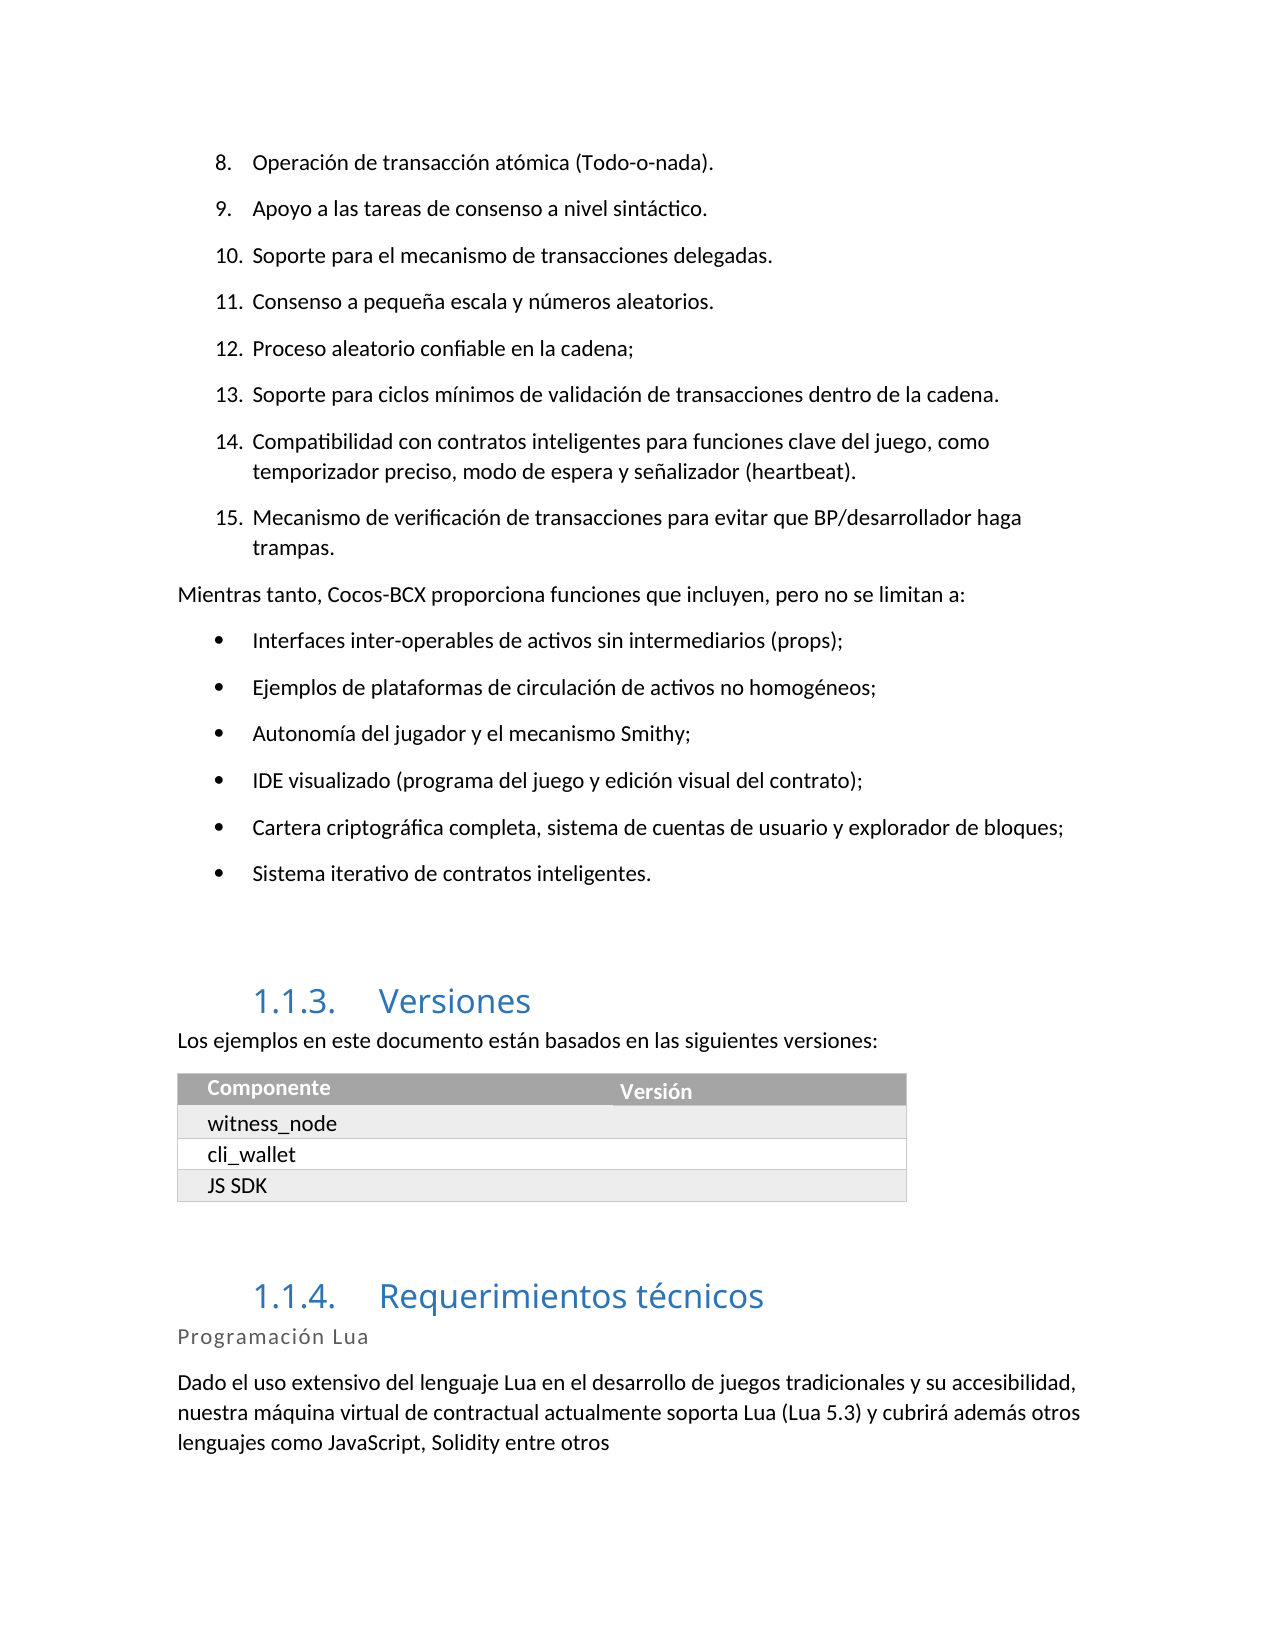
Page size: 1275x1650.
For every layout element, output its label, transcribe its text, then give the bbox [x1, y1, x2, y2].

text Dado el uso extensivo del lenguaje Lua en el desarrollo de juegos tradicionales y su accesibilidad, nuestra máquina virtual de contractual actualmente soporta Lua (Lua 5.3) y cubrirá además otros lenguajes como JavaScript, Solidity entre otros [177, 1368, 1098, 1456]
table_header Versión [613, 1074, 906, 1105]
table_cell JS SDK [178, 1170, 613, 1201]
list Proceso aleatorio confiable en la cadena; [215, 334, 1098, 362]
list Requerimientos técnicos [252, 1273, 1098, 1319]
list Versiones [252, 977, 1098, 1023]
list Soporte para el mecanismo de transacciones delegadas. [215, 241, 1098, 269]
list Interfaces inter-operables de activos sin intermediarios (props); [215, 626, 1098, 654]
list Ejemplos de plataformas de circulación de activos no homogéneos; [215, 673, 1098, 701]
table_cell witness_node [178, 1109, 613, 1138]
list IDE visualizado (programa del juego y edición visual del contrato); [215, 766, 1098, 794]
table_cell [613, 1106, 906, 1138]
list Cartera criptográfica completa, sistema de cuentas de usuario y explorador de bloques; [215, 813, 1098, 841]
list Compatibilidad con contratos inteligentes para funciones clave del juego, como temporizador preciso, modo de espera y señalizador (heartbeat). [215, 427, 1098, 485]
text Los ejemplos en este documento están basados en las siguientes versiones: [177, 1026, 1098, 1054]
list Sistema iterativo de contratos inteligentes. [215, 859, 1098, 887]
list Consenso a pequeña escala y números aleatorios. [215, 287, 1098, 315]
table_cell [613, 1170, 906, 1201]
list Apoyo a las tareas de consenso a nivel sintáctico. [215, 194, 1098, 222]
text Mientras tanto, Cocos-BCX proporciona funciones que incluyen, pero no se limitan a: [177, 580, 1098, 608]
table_header Componente [178, 1074, 613, 1105]
list Autonomía del jugador y el mecanismo Smithy; [215, 719, 1098, 748]
list Operación de transacción atómica (Todo-o-nada). [215, 148, 1098, 176]
text Programación Lua [177, 1322, 1098, 1350]
list Mecanismo de verificación de transacciones para evitar que BP/desarrollador haga trampas. [215, 503, 1098, 561]
table_cell [613, 1139, 906, 1169]
list Soporte para ciclos mínimos de validación de transacciones dentro de la cadena. [215, 380, 1098, 408]
table_cell cli_wallet [178, 1139, 613, 1169]
